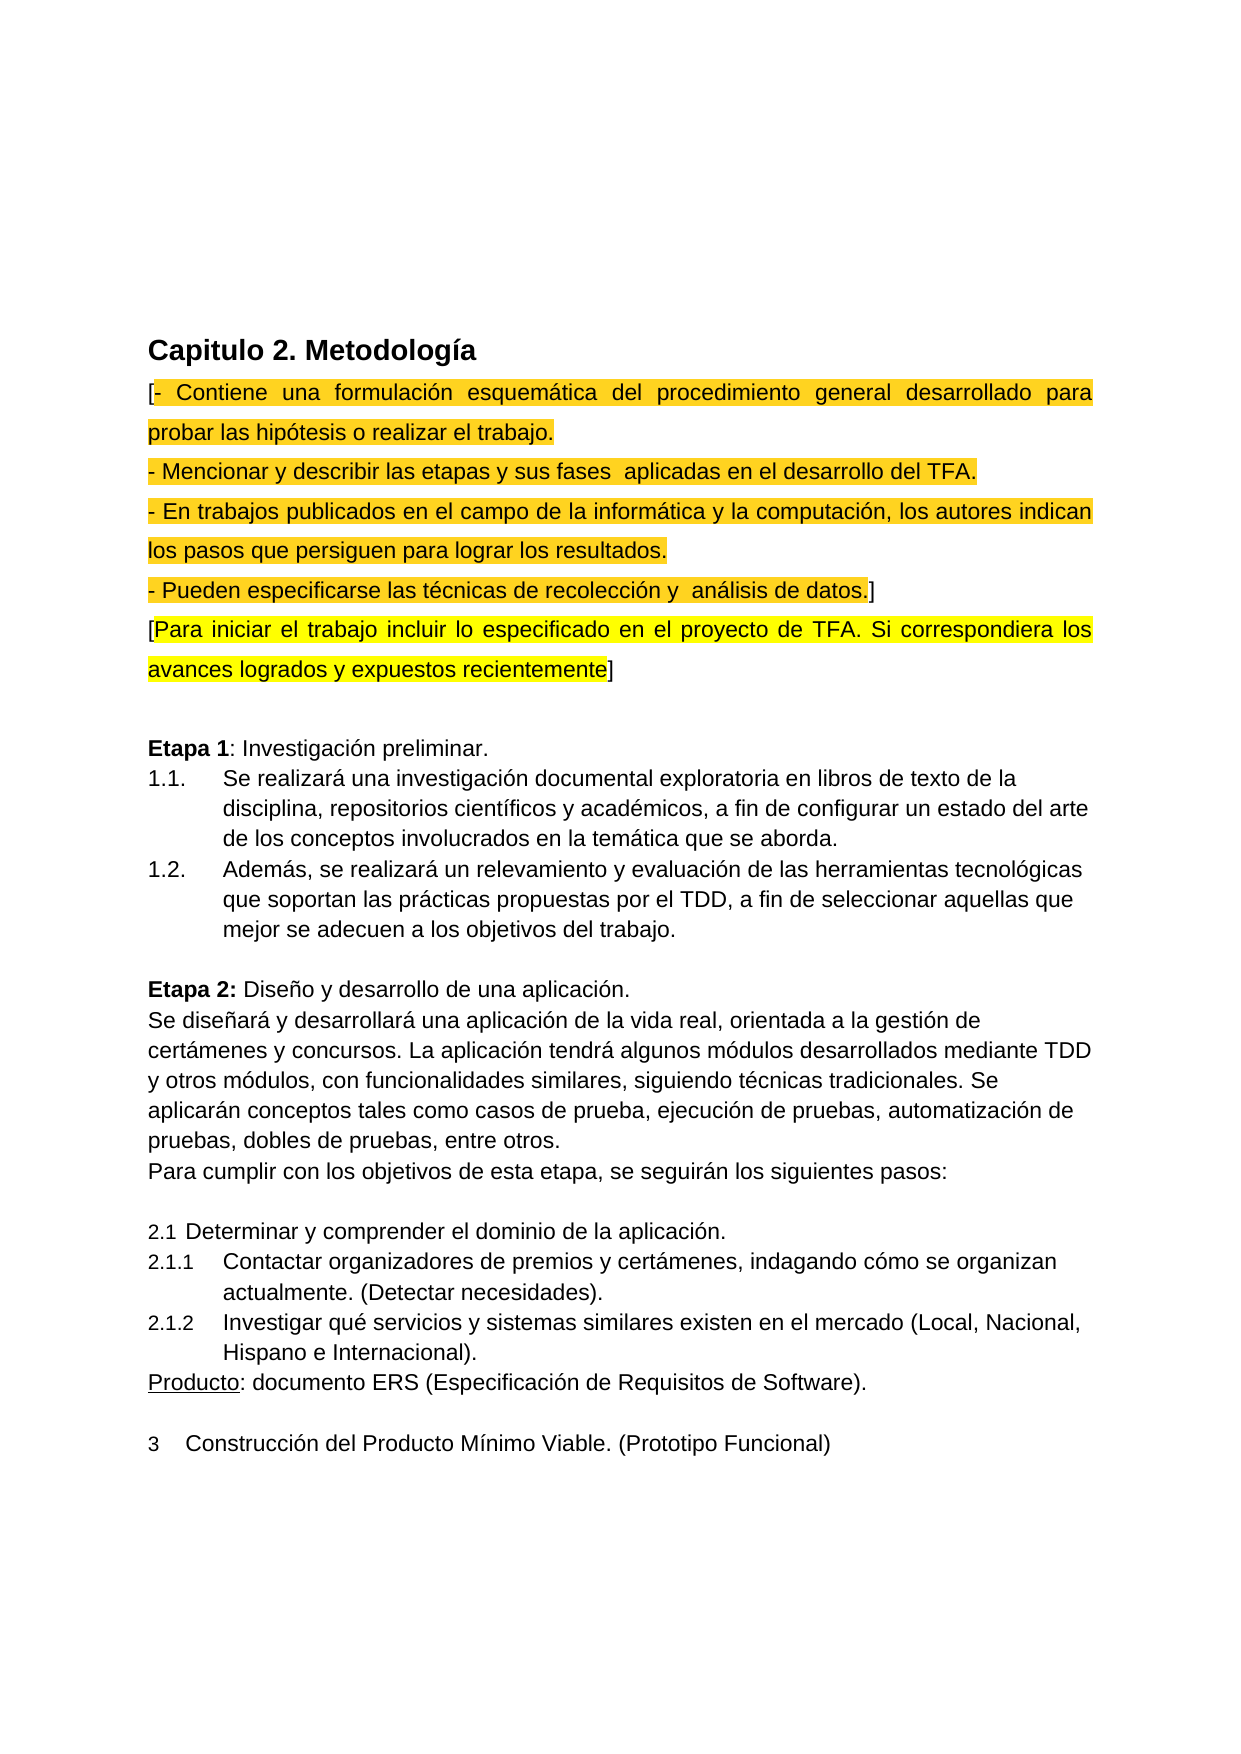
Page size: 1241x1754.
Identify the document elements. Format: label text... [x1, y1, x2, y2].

text [Para iniciar el trabajo incluir lo especificado en el proyecto de TFA. Si correspondiera los avances logrados y expuestos recientemente] [148, 616, 1093, 682]
list Investigar qué servicios y sistemas similares existen en el mercado (Local, Nacional, Hispano e Internacional). [148, 1309, 1093, 1365]
list Contactar organizadores de premios y certámenes, indagando cómo se organizan actualmente. (Detectar necesidades). [148, 1248, 1093, 1305]
text - Mencionar y describir las etapas y sus fases aplicadas en el desarrollo del TFA. [148, 458, 1093, 485]
list Además, se realizará un relevamiento y evaluación de las herramientas tecnológicas que soportan las prácticas propuestas por el TDD, a fin de seleccionar aquellas que mejor se adecuen a los objetivos del trabajo. [148, 856, 1093, 942]
text Etapa 2: Diseño y desarrollo de una aplicación. [148, 976, 1093, 1003]
text [- Contiene una formulación esquemática del procedimiento general desarrollado para probar las hipótesis o realizar el trabajo. [148, 379, 1093, 445]
text Para cumplir con los objetivos de esta etapa, se seguirán los siguientes pasos: [148, 1158, 1093, 1184]
text Producto: documento ERS (Especificación de Requisitos de Software). [148, 1369, 1093, 1395]
subtitle Capitulo 2. Metodología [148, 333, 1093, 367]
text Etapa 1: Investigación preliminar. [148, 735, 1093, 761]
list Construcción del Producto Mínimo Viable. (Prototipo Funcional) [148, 1429, 1093, 1456]
list Se realizará una investigación documental exploratoria en libros de texto de la disciplina, repositorios científicos y académicos, a fin de configurar un estado del arte de los conceptos involucrados en la temática que se aborda. [148, 765, 1093, 852]
text Se diseñará y desarrollará una aplicación de la vida real, orientada a la gestión de certámenes y concursos. La aplicación tendrá algunos módulos desarrollados mediante TDD y otros módulos, con funcionalidades similares, siguiendo técnicas tradicionales. Se aplicarán conceptos tales como casos de prueba, ejecución de pruebas, automatización de pruebas, dobles de pruebas, entre otros. [148, 1007, 1093, 1154]
list Determinar y comprender el dominio de la aplicación. [148, 1218, 1093, 1244]
text - Pueden especificarse las técnicas de recolección y análisis de datos.] [148, 577, 1093, 603]
text - En trabajos publicados en el campo de la informática y la computación, los autores indican los pasos que persiguen para lograr los resultados. [148, 498, 1093, 564]
